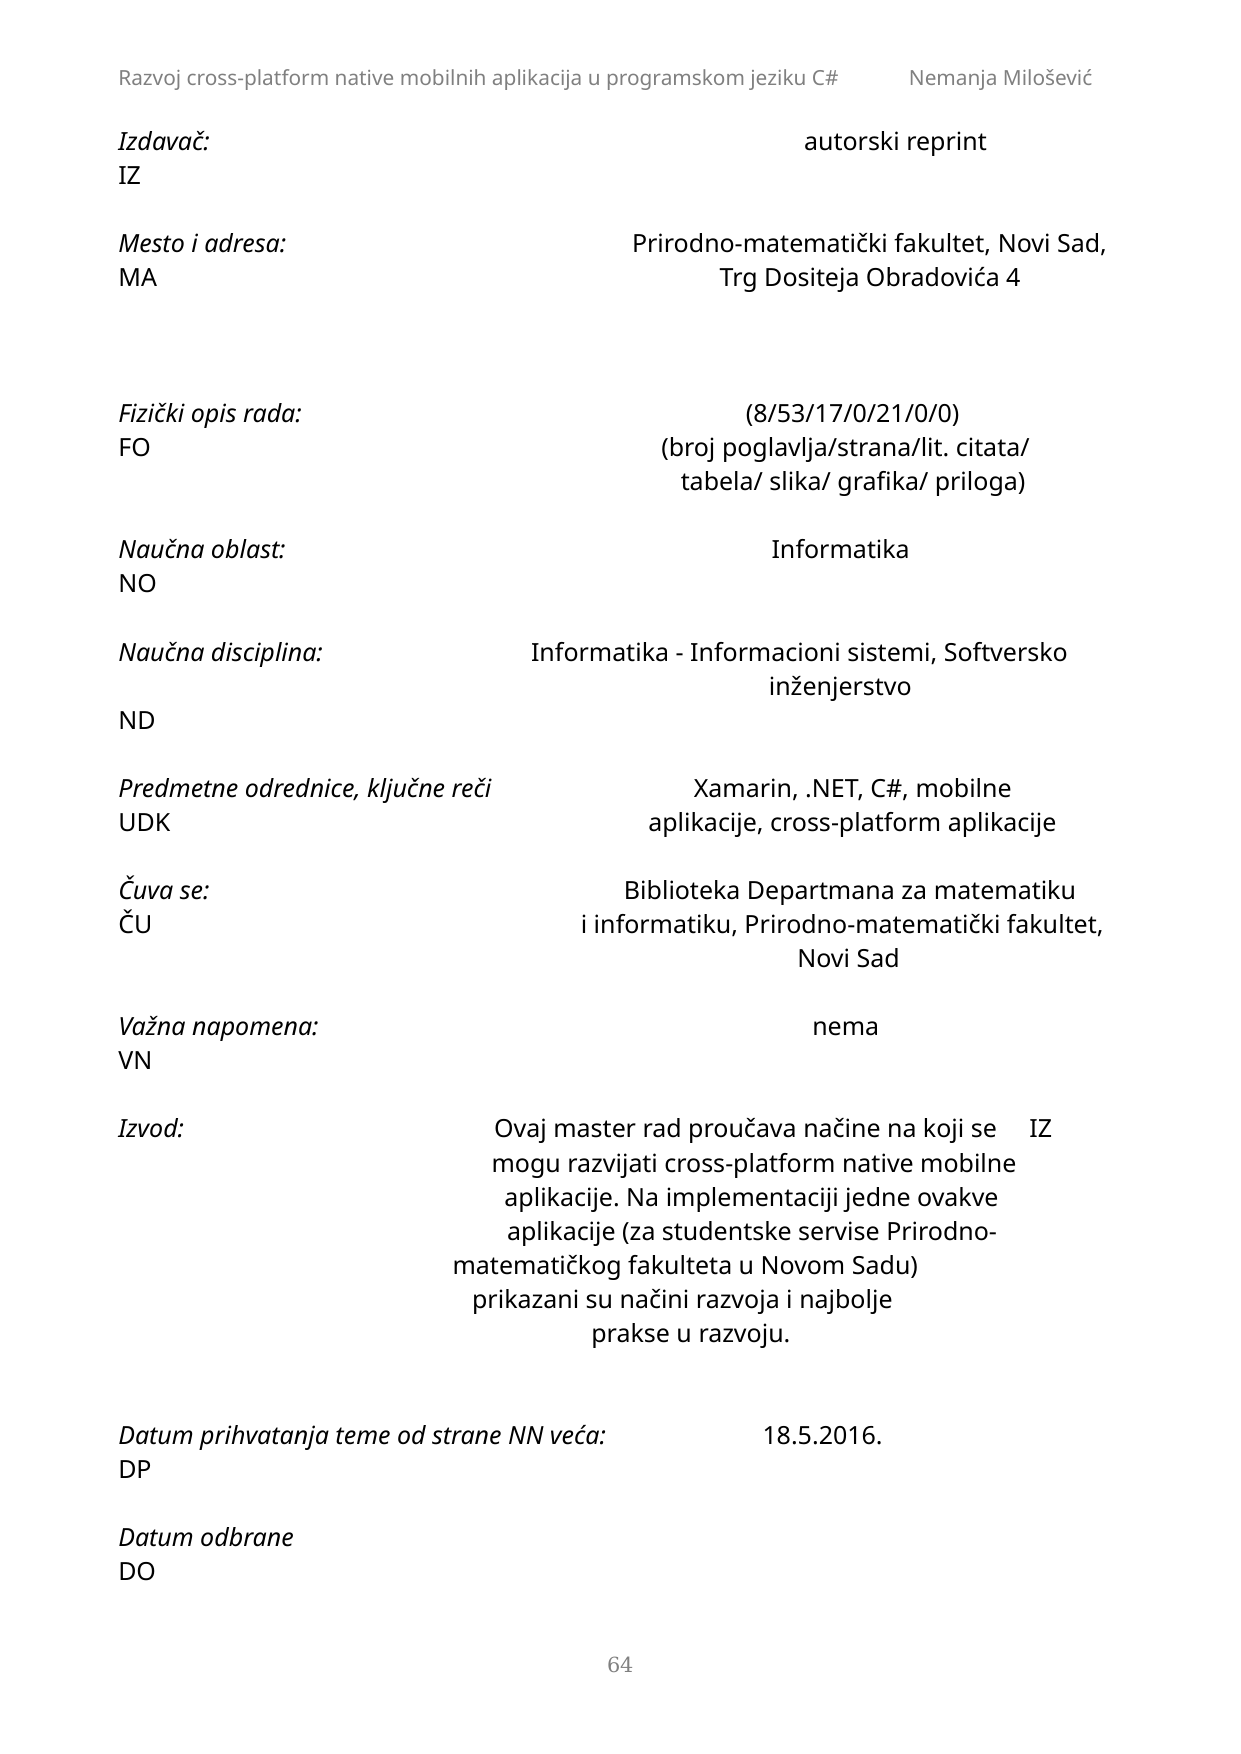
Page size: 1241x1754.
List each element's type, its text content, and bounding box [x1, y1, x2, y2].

text MA Trg Dositeja Obradovića 4 [118, 259, 1122, 294]
text Izvod: Ovaj master rad proučava načine na koji se IZ mogu razvijati cross-platform native mobilne aplikacije. Na implementaciji jedne ovakve aplikacije (za studentske servise Prirodno- matematičkog fakulteta u Novom Sadu) prikazani su načini razvoja i najbolje prakse u razvoju. [118, 1111, 1122, 1349]
text Naučna oblast: Informatika [118, 532, 1122, 566]
text Predmetne odrednice, ključne reči Xamarin, .NET, C#, mobilne UDK aplikacije, cross-platform aplikacije [118, 771, 1122, 839]
text Novi Sad [118, 941, 1122, 975]
text ČU i informatiku, Prirodno-matematički fakultet, [118, 907, 1122, 941]
text DP [118, 1452, 1122, 1486]
text Čuva se: Biblioteka Departmana za matematiku [118, 873, 1122, 907]
text IZ [118, 157, 1122, 191]
text Naučna disciplina: Informatika - Informacioni sistemi, Softversko inženjerstvo [118, 634, 1122, 702]
text Datum prihvatanja teme od strane NN veća: 18.5.2016. [118, 1418, 1122, 1452]
text Važna napomena: nema [118, 1009, 1122, 1043]
text FO (broj poglavlja/strana/lit. citata/ [118, 430, 1122, 464]
text ND [118, 702, 1122, 736]
text Izdavač: autorski reprint [118, 123, 1122, 157]
text DO [118, 1554, 1122, 1588]
text tabela/ slika/ grafika/ priloga) [118, 464, 1122, 498]
text Fizički opis rada: (8/53/17/0/21/0/0) [118, 396, 1122, 430]
text VN [118, 1043, 1122, 1077]
text Mesto i adresa: Prirodno-matematički fakultet, Novi Sad, [118, 226, 1122, 259]
text NO [118, 566, 1122, 600]
text Datum odbrane [118, 1520, 1122, 1554]
